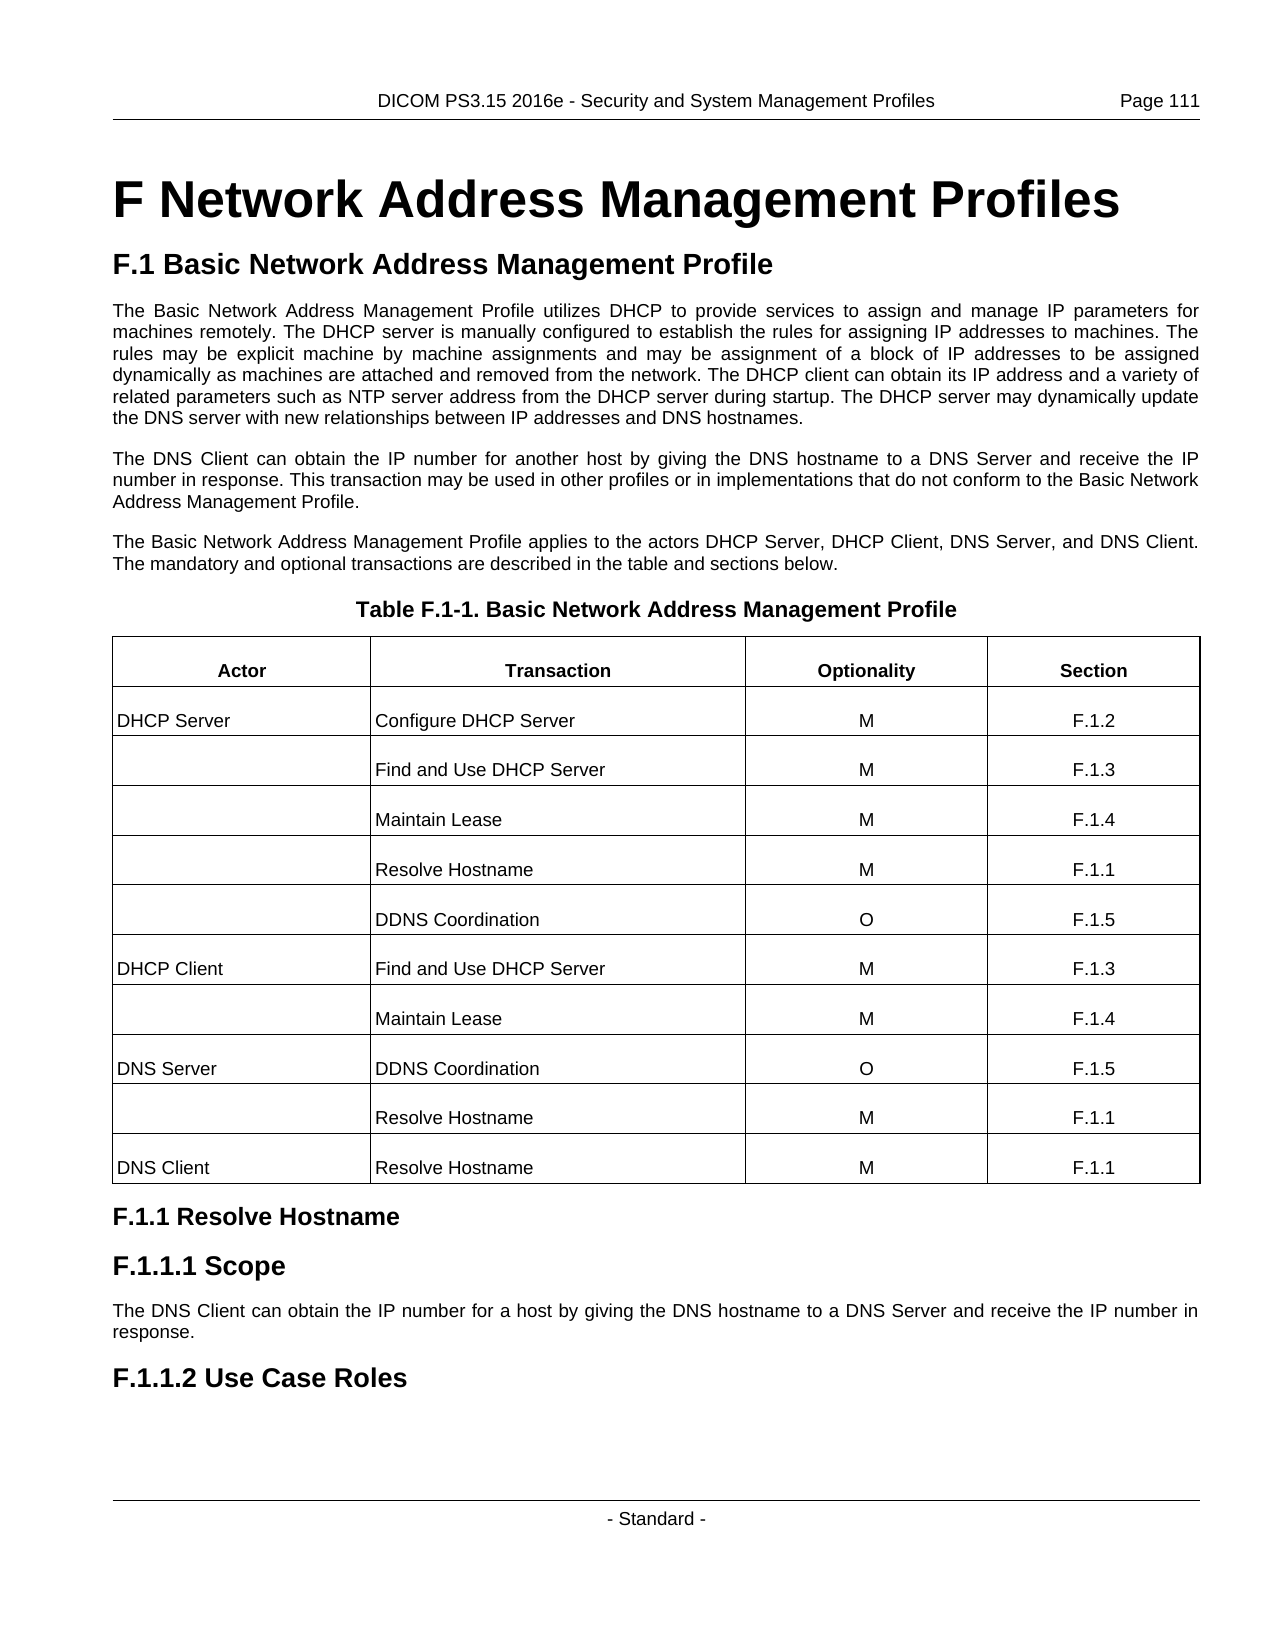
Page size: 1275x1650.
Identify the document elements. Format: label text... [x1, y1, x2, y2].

table_cell M [746, 1134, 987, 1182]
table_cell M [746, 836, 987, 884]
table_cell Find and Use DHCP Server [371, 935, 745, 984]
table_cell O [746, 1035, 987, 1083]
table_cell M [746, 935, 987, 984]
table_cell F.1.5 [988, 1035, 1199, 1083]
table_cell F.1.1 [988, 1134, 1199, 1182]
table_header Optionality [746, 637, 987, 686]
table_cell Maintain Lease [371, 786, 745, 835]
table_cell M [746, 736, 987, 785]
table_cell Maintain Lease [371, 985, 745, 1033]
table_cell F.1.3 [988, 736, 1199, 785]
table_cell [113, 786, 370, 835]
table_cell Resolve Hostname [371, 1134, 745, 1182]
text F.1.1 Resolve Hostname [112, 1202, 1200, 1231]
table_cell F.1.5 [988, 885, 1199, 934]
table_cell [113, 736, 370, 785]
text F.1.1.1 Scope [112, 1250, 1200, 1281]
table_cell DDNS Coordination [371, 1035, 745, 1083]
table_cell O [746, 885, 987, 934]
table_cell Resolve Hostname [371, 836, 745, 884]
table_cell F.1.4 [988, 786, 1199, 835]
text F Network Address Management Profiles [112, 169, 1200, 228]
table_cell DNS Client [113, 1134, 370, 1182]
table_header Transaction [371, 637, 745, 686]
text The DNS Client can obtain the IP number for another host by giving the DNS hostname to a DNS Server and receive the IP number in response. This transaction may be used in other profiles or in implementations that do not conform to the Basic Network Address Management Profile. [112, 447, 1200, 512]
table_cell Find and Use DHCP Server [371, 736, 745, 785]
table_header Actor [113, 637, 370, 686]
text F.1 Basic Network Address Management Profile [112, 247, 1200, 281]
table_cell [113, 985, 370, 1033]
table_cell DHCP Client [113, 935, 370, 984]
text The DNS Client can obtain the IP number for a host by giving the DNS hostname to a DNS Server and receive the IP number in response. [112, 1300, 1200, 1343]
table_cell DDNS Coordination [371, 885, 745, 934]
text F.1.1.2 Use Case Roles [112, 1362, 1200, 1393]
table_cell F.1.3 [988, 935, 1199, 984]
table_cell F.1.4 [988, 985, 1199, 1033]
table_cell M [746, 985, 987, 1033]
table_cell M [746, 786, 987, 835]
text The Basic Network Address Management Profile applies to the actors DHCP Server, DHCP Client, DNS Server, and DNS Client. The mandatory and optional transactions are described in the table and sections below. [112, 531, 1200, 574]
table_cell M [746, 687, 987, 735]
table_cell F.1.1 [988, 1084, 1199, 1133]
text Table F.1-1. Basic Network Address Management Profile [112, 597, 1200, 622]
table_cell DNS Server [113, 1035, 370, 1083]
table_cell [113, 885, 370, 934]
table_cell Configure DHCP Server [371, 687, 745, 735]
table_header Section [988, 637, 1199, 686]
table_cell F.1.2 [988, 687, 1199, 735]
table_cell M [746, 1084, 987, 1133]
table_cell DHCP Server [113, 687, 370, 735]
table_cell [113, 836, 370, 884]
table_cell Resolve Hostname [371, 1084, 745, 1133]
text The Basic Network Address Management Profile utilizes DHCP to provide services to assign and manage IP parameters for machines remotely. The DHCP server is manually configured to establish the rules for assigning IP addresses to machines. The rules may be explicit machine by machine assignments and may be assignment of a block of IP addresses to be assigned dynamically as machines are attached and removed from the network. The DHCP client can obtain its IP address and a variety of related parameters such as NTP server address from the DHCP server during startup. The DHCP server may dynamically update the DNS server with new relationships between IP addresses and DNS hostnames. [112, 299, 1200, 429]
table_cell F.1.1 [988, 836, 1199, 884]
table_cell [113, 1084, 370, 1133]
